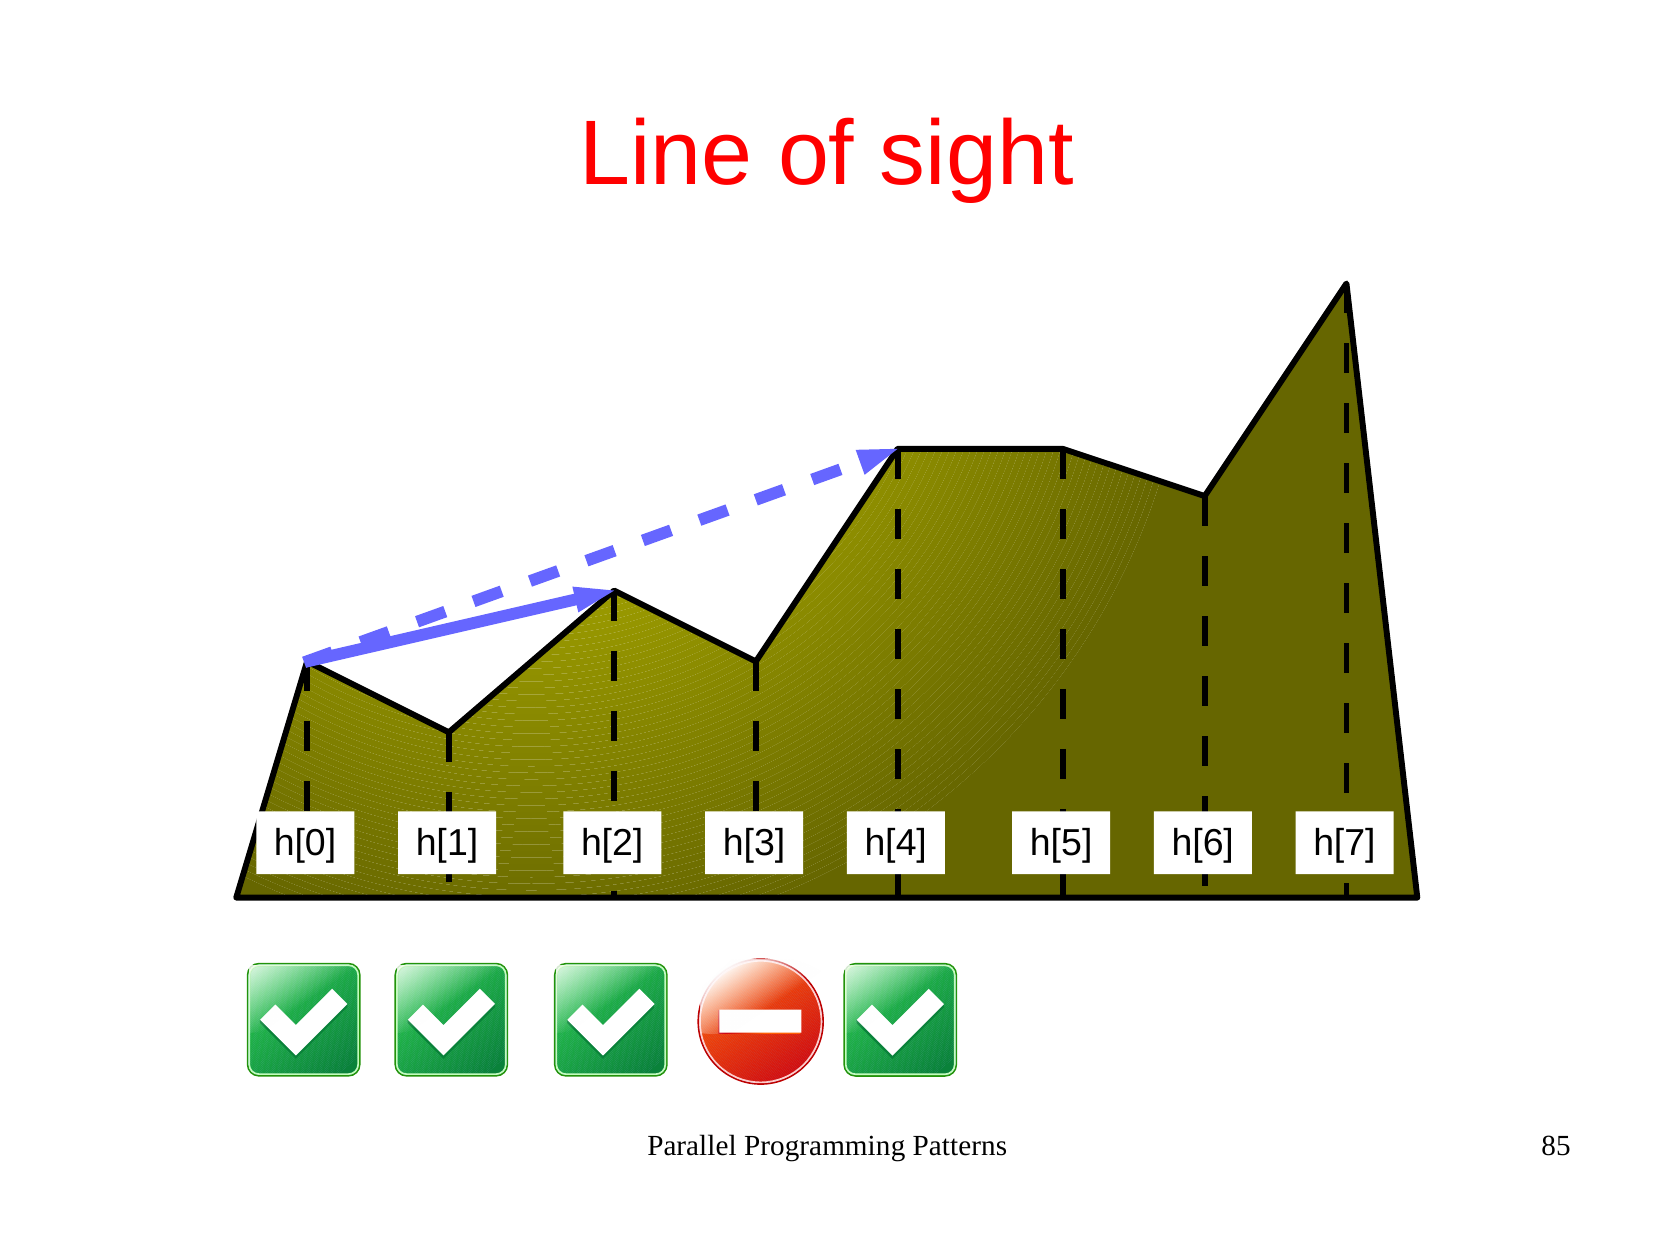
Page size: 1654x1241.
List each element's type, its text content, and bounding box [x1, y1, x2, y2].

text_box h[4] [846, 811, 945, 875]
title Line of sight [82, 49, 1571, 257]
text_box [236, 287, 1418, 898]
text_box h[1] [398, 811, 497, 875]
text_box h[7] [1295, 811, 1394, 875]
text_box h[2] [563, 811, 662, 875]
text_box h[0] [256, 811, 355, 875]
text_box h[6] [1153, 811, 1252, 875]
picture [212, 931, 988, 1111]
text_box h[5] [1012, 811, 1111, 875]
text_box h[3] [705, 811, 804, 875]
